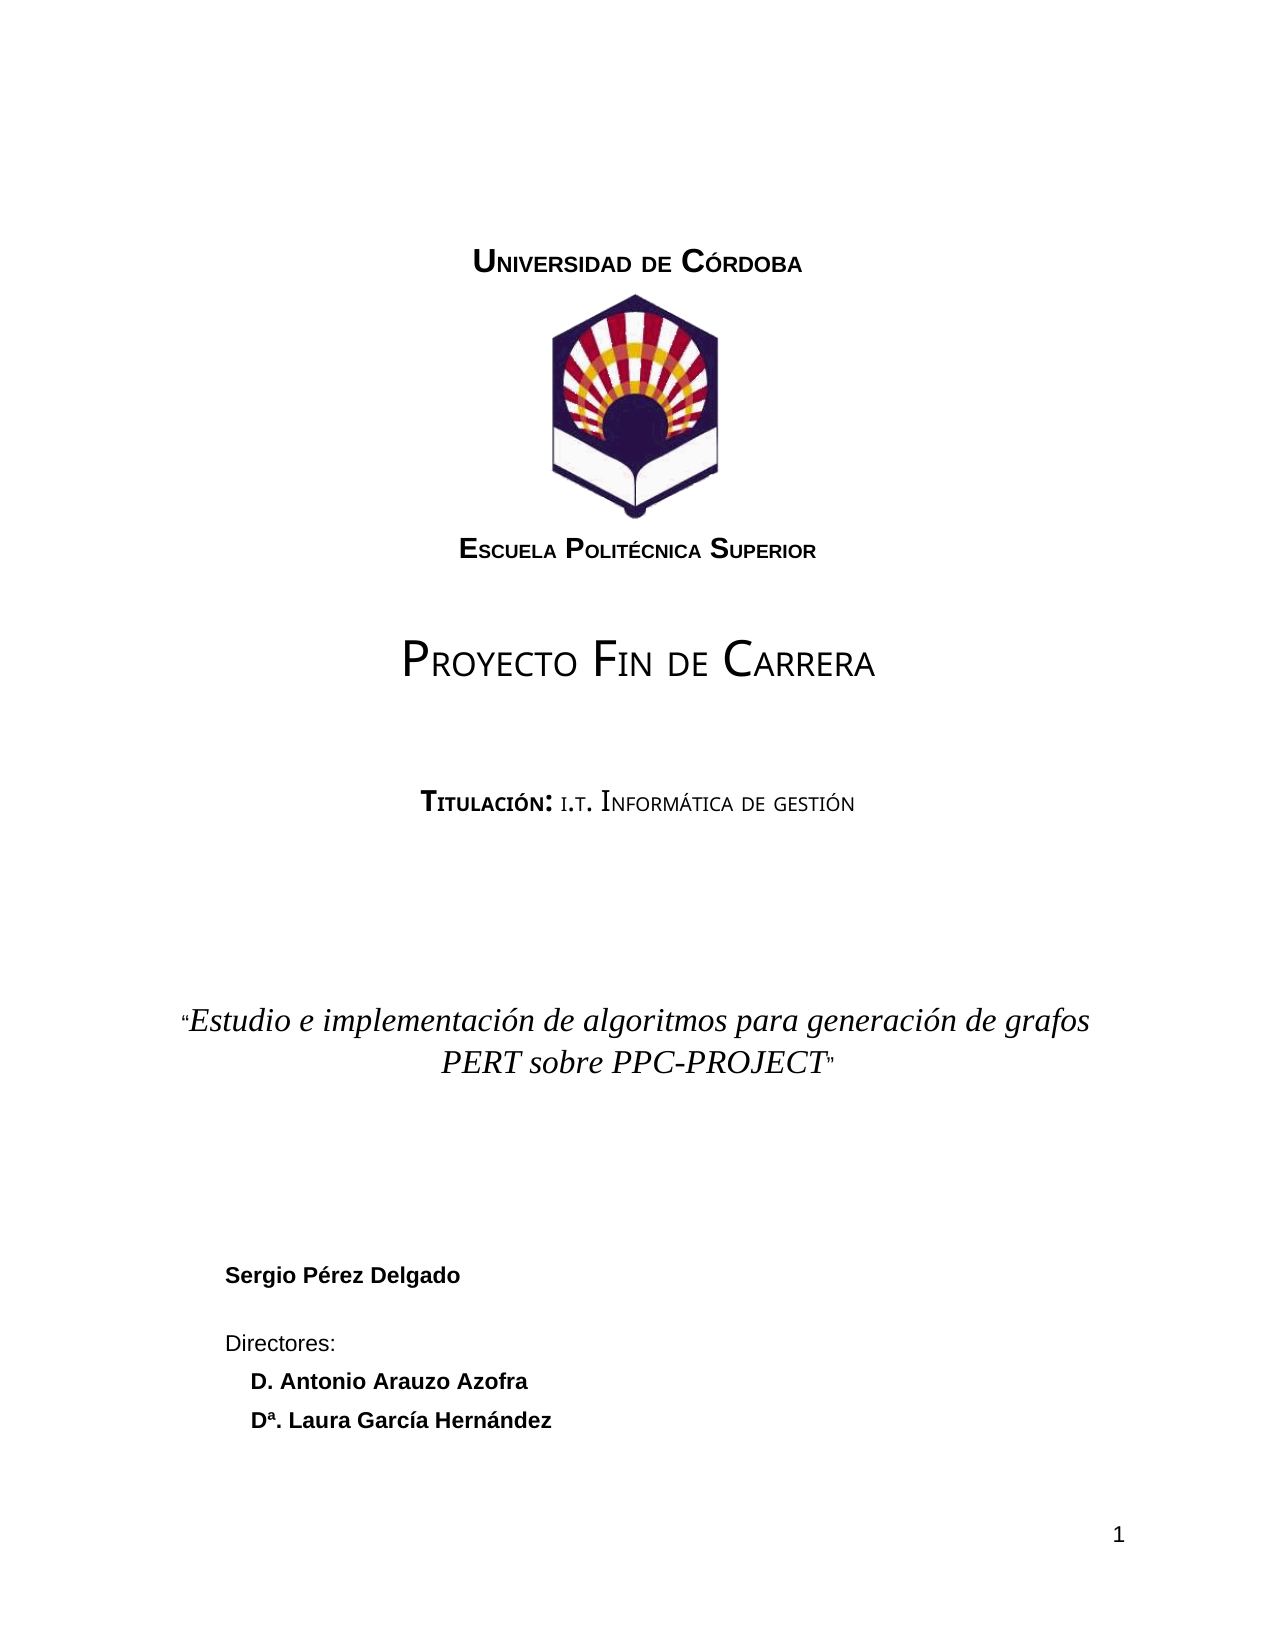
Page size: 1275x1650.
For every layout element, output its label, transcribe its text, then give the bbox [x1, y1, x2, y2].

text Sergio Pérez Delgado [150, 1263, 1125, 1288]
text Directores: [150, 1331, 1125, 1356]
text Proyecto Fin de Carrera [150, 623, 1125, 691]
picture [546, 285, 729, 529]
text D. Antonio Arauzo Azofra [150, 1369, 1125, 1394]
text Escuela Politécnica Superior [150, 532, 1125, 565]
text Titulación: i.t. Informática de gestión [150, 780, 1125, 819]
text “Estudio e implementación de algoritmos para generación de grafos PERT sobre PPC-PROJECT” [150, 1002, 1125, 1081]
text Universidad de Córdoba [150, 242, 1125, 280]
text Dª. Laura García Hernández [150, 1407, 1125, 1433]
